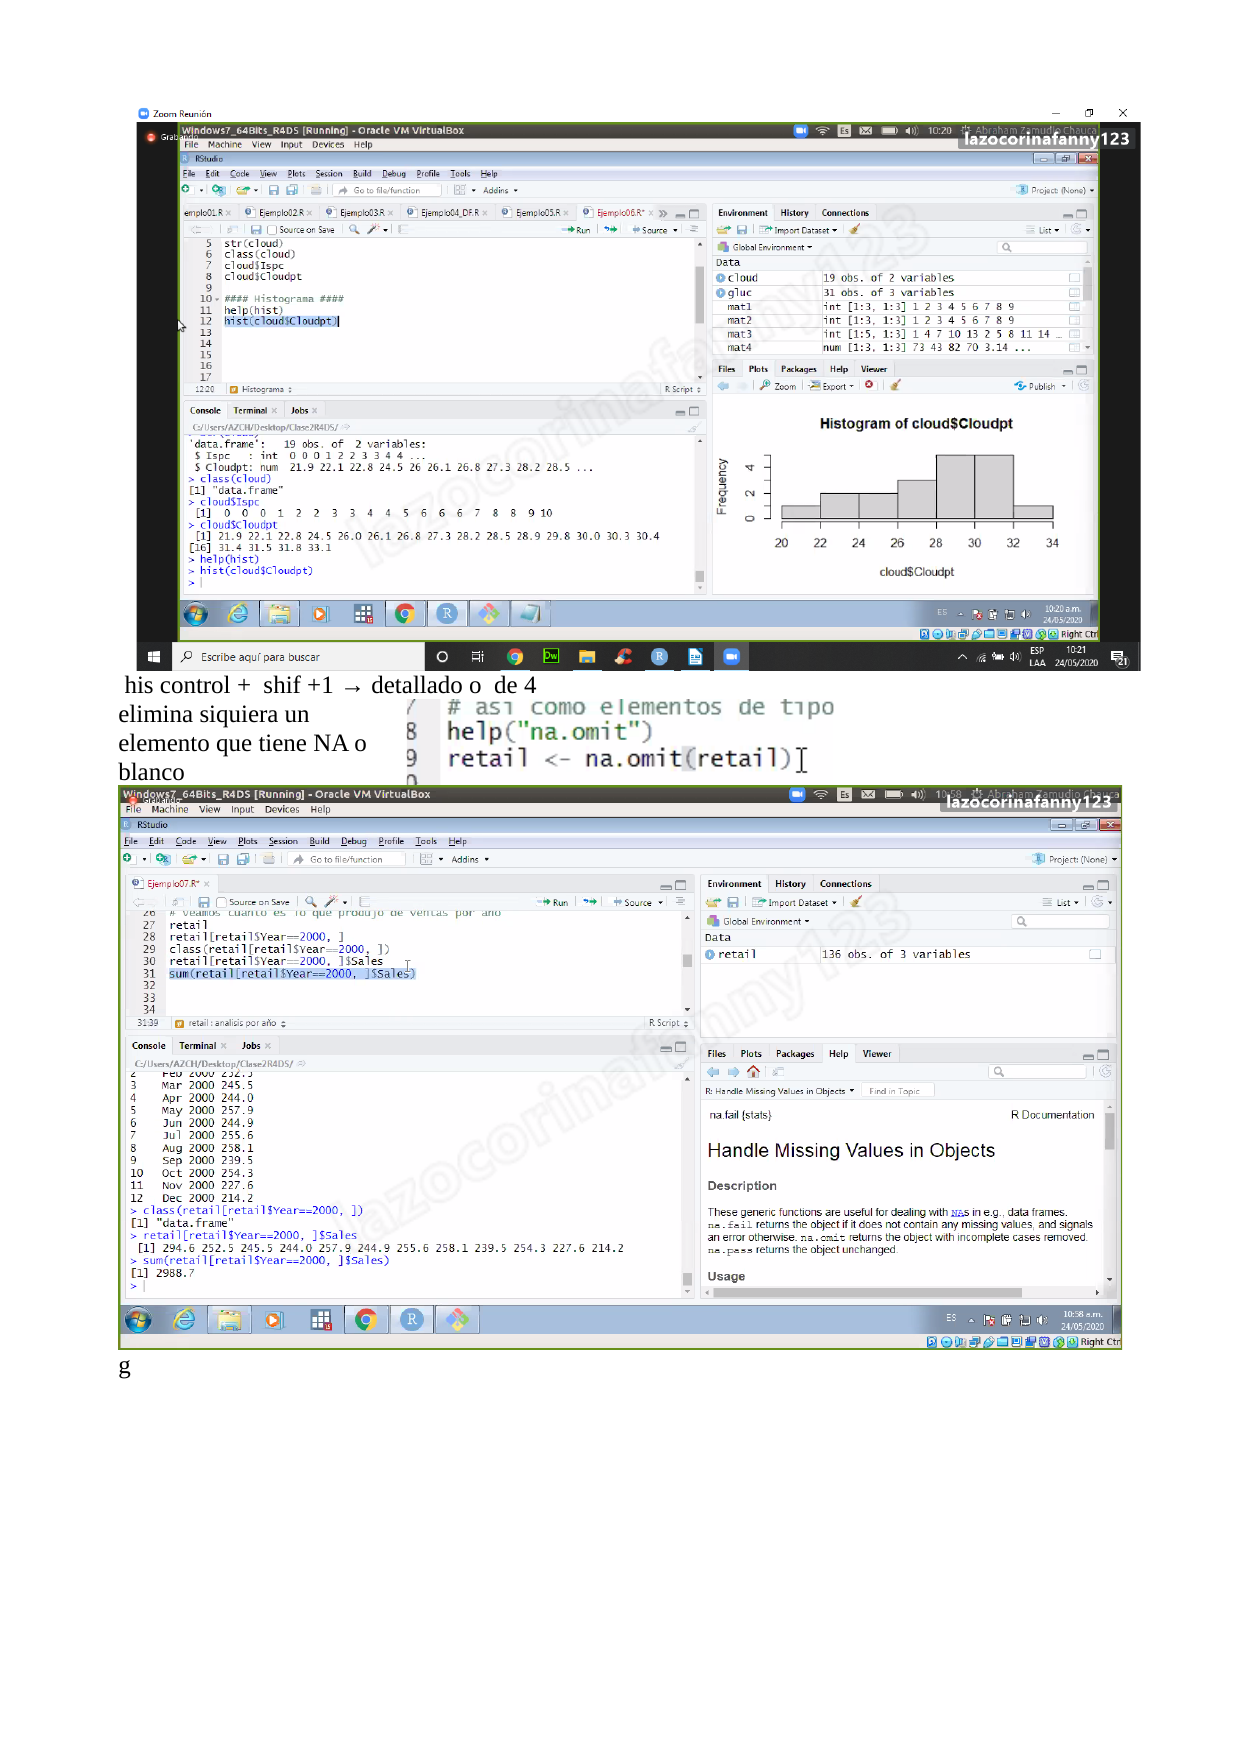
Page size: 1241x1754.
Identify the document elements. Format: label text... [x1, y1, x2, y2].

text g [118, 1350, 1122, 1378]
text [834, 699, 1122, 785]
text elimina siquiera un elemento que tiene NA o blanco [118, 699, 406, 785]
picture [118, 699, 1123, 1350]
text his control + shif +1 → detallado o de 4 [118, 671, 1122, 699]
picture [136, 106, 1141, 671]
